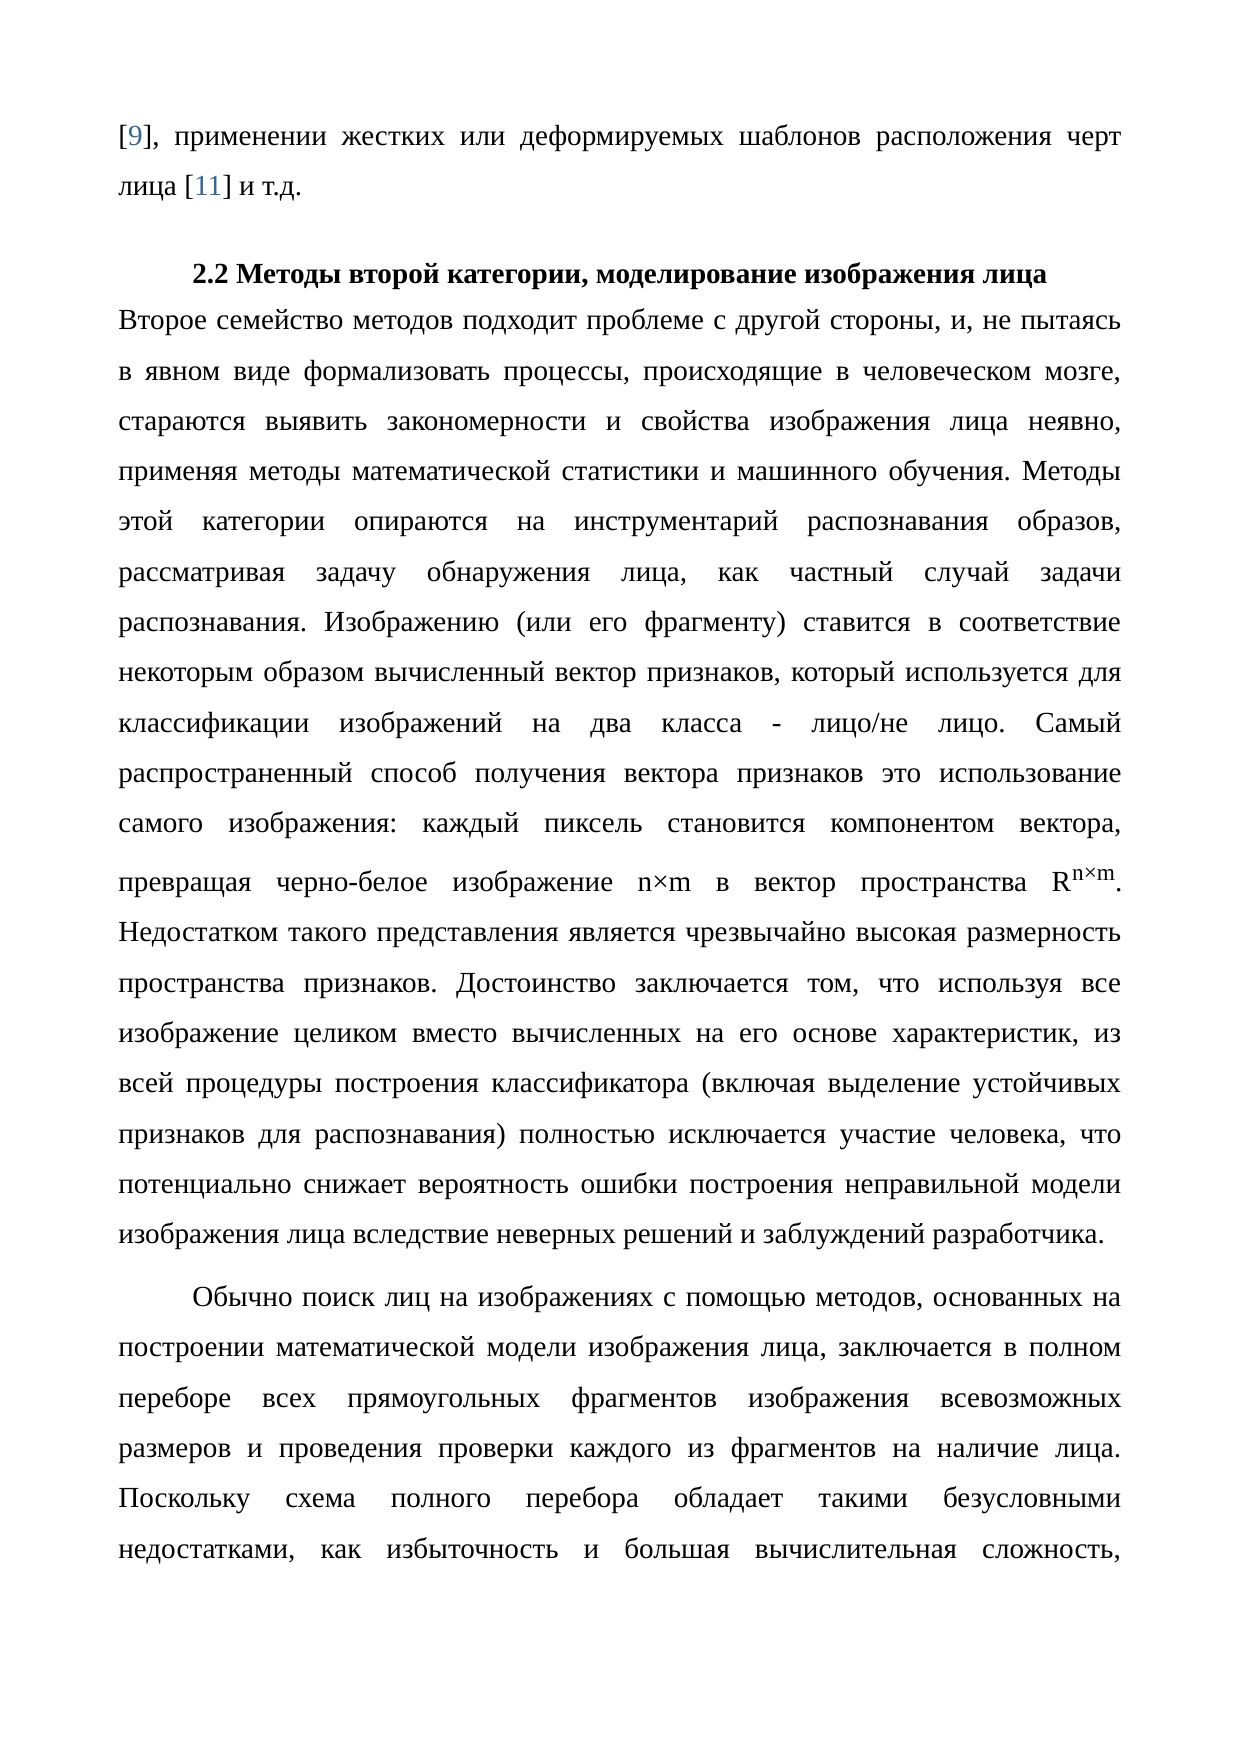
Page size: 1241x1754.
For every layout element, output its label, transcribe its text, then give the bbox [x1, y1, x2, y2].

subtitle 2.2 Методы второй категории, моделирование изображения лица [118, 256, 1122, 290]
text [9], применении жестких или деформируемых шаблонов расположения черт лица [11] и т.д. [118, 118, 1122, 202]
text Обычно поиск лиц на изображениях с помощью методов, основанных на построении математической модели изображения лица, заключается в полном переборе всех прямоугольных фрагментов изображения всевозможных размеров и проведения проверки каждого из фрагментов на наличие лица. Поскольку схема полного перебора обладает такими безусловными недостатками, как избыточность и большая вычислительная сложность, [118, 1279, 1122, 1564]
text Второе семейство методов подходит проблеме с другой стороны, и, не пытаясь в явном виде формализовать процессы, происходящие в человеческом мозге, стараются выявить закономерности и свойства изображения лица неявно, применяя методы математической статистики и машинного обучения. Методы этой категории опираются на инструментарий распознавания образов, рассматривая задачу обнаружения лица, как частный случай задачи распознавания. Изображению (или его фрагменту) ставится в соответствие некоторым образом вычисленный вектор признаков, который используется для классификации изображений на два класса - лицо/не лицо. Самый распространенный способ получения вектора признаков это использование самого изображения: каждый пиксель становится компонентом вектора, превращая черно-белое изображение n×m в вектор пространства Rn×m. Недостатком такого представления является чрезвычайно высокая размерность пространства признаков. Достоинство заключается том, что используя все изображение целиком вместо вычисленных на его основе характеристик, из всей процедуры построения классификатора (включая выделение устойчивых признаков для распознавания) полностью исключается участие человека, что потенциально снижает вероятность ошибки построения неправильной модели изображения лица вследствие неверных решений и заблуждений разработчика. [118, 302, 1122, 1250]
